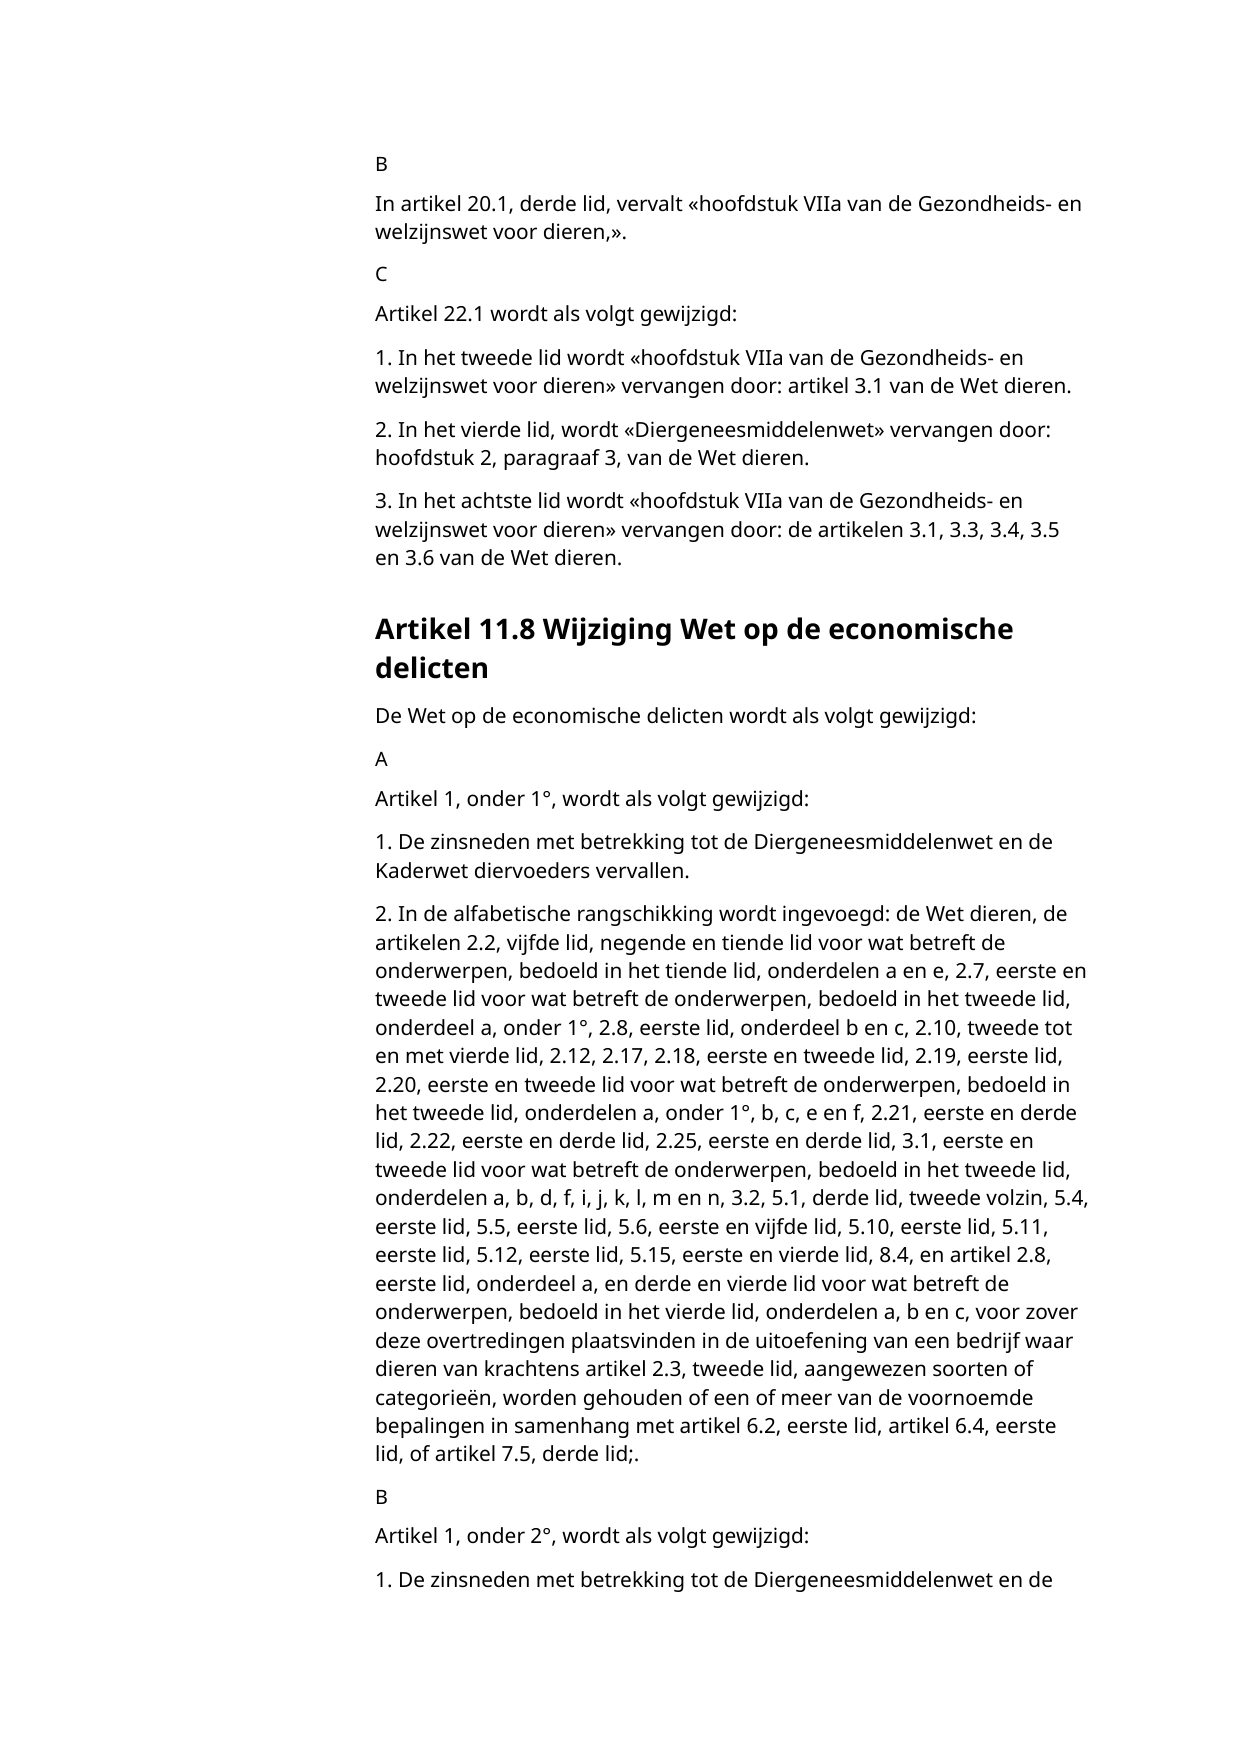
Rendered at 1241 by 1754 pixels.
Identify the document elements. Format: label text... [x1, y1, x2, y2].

text 2. In de alfabetische rangschikking wordt ingevoegd: de Wet dieren, de artikelen 2.2, vijfde lid, negende en tiende lid voor wat betreft de onderwerpen, bedoeld in het tiende lid, onderdelen a en e, 2.7, eerste en tweede lid voor wat betreft de onderwerpen, bedoeld in het tweede lid, onderdeel a, onder 1°, 2.8, eerste lid, onderdeel b en c, 2.10, tweede tot en met vierde lid, 2.12, 2.17, 2.18, eerste en tweede lid, 2.19, eerste lid, 2.20, eerste en tweede lid voor wat betreft de onderwerpen, bedoeld in het tweede lid, onderdelen a, onder 1°, b, c, e en f, 2.21, eerste en derde lid, 2.22, eerste en derde lid, 2.25, eerste en derde lid, 3.1, eerste en tweede lid voor wat betreft de onderwerpen, bedoeld in het tweede lid, onderdelen a, b, d, f, i, j, k, l, m en n, 3.2, 5.1, derde lid, tweede volzin, 5.4, eerste lid, 5.5, eerste lid, 5.6, eerste en vijfde lid, 5.10, eerste lid, 5.11, eerste lid, 5.12, eerste lid, 5.15, eerste en vierde lid, 8.4, en artikel 2.8, eerste lid, onderdeel a, en derde en vierde lid voor wat betreft de onderwerpen, bedoeld in het vierde lid, onderdelen a, b en c, voor zover deze overtredingen plaatsvinden in de uitoefening van een bedrijf waar dieren van krachtens artikel 2.3, tweede lid, aangewezen soorten of categorieën, worden gehouden of een of meer van de voornoemde bepalingen in samenhang met artikel 6.2, eerste lid, artikel 6.4, eerste lid, of artikel 7.5, derde lid;. [375, 899, 1090, 1468]
text 1. De zinsneden met betrekking tot de Diergeneesmiddelenwet en de [375, 1565, 1090, 1593]
text A [375, 745, 1090, 772]
text Artikel 22.1 wordt als volgt gewijzigd: [375, 299, 1090, 328]
text 2. In het vierde lid, wordt «Diergeneesmiddelenwet» vervangen door: hoofdstuk 2, paragraaf 3, van de Wet dieren. [375, 415, 1090, 472]
text B [375, 1483, 1090, 1510]
text C [375, 261, 1090, 288]
text Artikel 1, onder 2°, wordt als volgt gewijzigd: [375, 1522, 1090, 1550]
text 3. In het achtste lid wordt «hoofdstuk VIIa van de Gezondheids- en welzijnswet voor dieren» vervangen door: de artikelen 3.1, 3.3, 3.4, 3.5 en 3.6 van de Wet dieren. [375, 487, 1090, 572]
text 1. In het tweede lid wordt «hoofdstuk VIIa van de Gezondheids- en welzijnswet voor dieren» vervangen door: artikel 3.1 van de Wet dieren. [375, 343, 1090, 400]
text De Wet op de economische delicten wordt als volgt gewijzigd: [375, 702, 1090, 730]
subtitle Artikel 11.8 Wijziging Wet op de economische delicten [375, 609, 1090, 687]
text 1. De zinsneden met betrekking tot de Diergeneesmiddelenwet en de Kaderwet diervoeders vervallen. [375, 827, 1090, 884]
text In artikel 20.1, derde lid, vervalt «hoofdstuk VIIa van de Gezondheids- en welzijnswet voor dieren,». [375, 189, 1090, 246]
text B [375, 150, 1090, 177]
text Artikel 1, onder 1°, wordt als volgt gewijzigd: [375, 784, 1090, 812]
